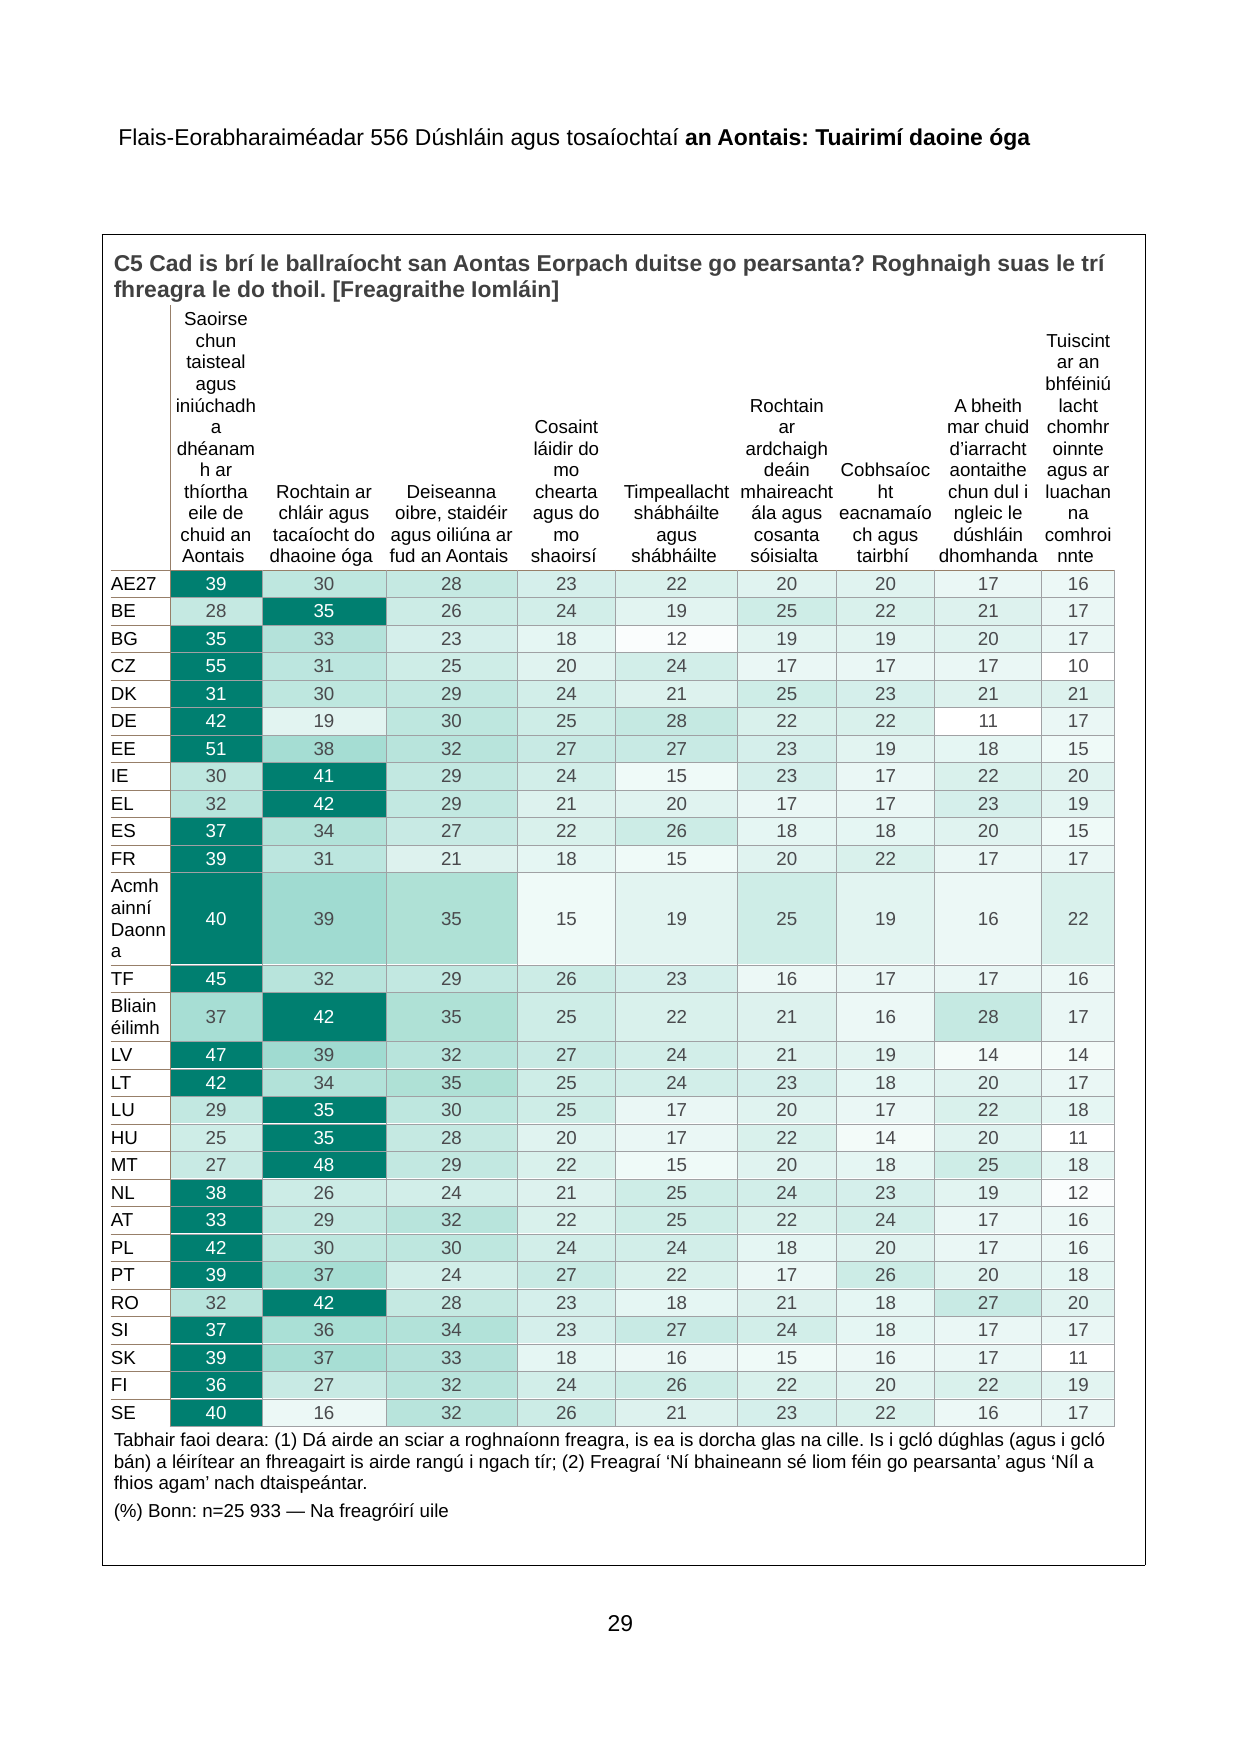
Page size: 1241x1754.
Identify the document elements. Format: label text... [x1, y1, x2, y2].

table_cell 27 [518, 736, 615, 762]
table_cell 21 [935, 681, 1041, 707]
table_cell 21 [616, 681, 737, 707]
table_cell 37 [171, 993, 262, 1041]
table_cell CZ [111, 653, 170, 680]
table_cell 28 [935, 993, 1041, 1041]
table_cell DK [111, 681, 170, 707]
table_cell 25 [738, 873, 836, 964]
table_cell Rochtain ar ardchaighdeáin mhaireachtála agus cosanta sóisialta [737, 305, 836, 570]
table_cell 20 [518, 653, 615, 680]
table_cell 25 [738, 681, 836, 707]
table_cell 25 [518, 993, 615, 1041]
table_cell Bliain éilimh [111, 993, 170, 1041]
table_cell 28 [387, 571, 517, 597]
table_cell 17 [837, 763, 934, 790]
table_cell 17 [837, 653, 934, 680]
table_cell 20 [738, 1152, 836, 1178]
table_cell 25 [935, 1152, 1041, 1178]
table_cell 24 [518, 681, 615, 707]
table_cell 39 [171, 1262, 262, 1288]
table_cell 39 [171, 846, 262, 872]
table_cell 14 [935, 1042, 1041, 1068]
table_cell 17 [935, 846, 1041, 872]
table_cell (%) Bonn: n=25 933 — Na freagróirí uile [111, 1497, 1114, 1524]
table_cell 16 [935, 873, 1041, 964]
table_cell 21 [1042, 681, 1114, 707]
table_cell 20 [935, 818, 1041, 845]
table_cell 20 [738, 846, 836, 872]
table_cell 36 [171, 1372, 262, 1398]
table_cell 20 [935, 1125, 1041, 1151]
table_cell 25 [738, 598, 836, 625]
table_cell TF [111, 966, 170, 992]
table_cell 29 [387, 791, 517, 817]
table_cell 19 [616, 598, 737, 625]
table_cell 48 [263, 1152, 386, 1178]
table_cell 42 [263, 791, 386, 817]
table_cell 30 [387, 1097, 517, 1123]
table_cell 17 [935, 1235, 1041, 1261]
table_cell 23 [738, 736, 836, 762]
table_cell EL [111, 791, 170, 817]
table_cell LT [111, 1070, 170, 1096]
table_cell 24 [616, 1070, 737, 1096]
table_cell 24 [387, 1180, 517, 1206]
table_cell 17 [1042, 846, 1114, 872]
table_cell 17 [616, 1097, 737, 1123]
table_cell 19 [616, 873, 737, 964]
table_cell 31 [171, 681, 262, 707]
table_cell 24 [616, 1235, 737, 1261]
table_cell 24 [387, 1262, 517, 1288]
table_cell 38 [263, 736, 386, 762]
table_cell AT [111, 1207, 170, 1233]
table_cell 29 [387, 763, 517, 790]
table_cell 42 [263, 1290, 386, 1316]
table_cell 30 [387, 708, 517, 735]
table_cell 15 [1042, 736, 1114, 762]
table_cell 15 [616, 1152, 737, 1178]
table_cell HU [111, 1125, 170, 1151]
table_cell 11 [1042, 1125, 1114, 1151]
table_cell 19 [1042, 1372, 1114, 1398]
table_cell DE [111, 708, 170, 735]
table_cell 37 [263, 1345, 386, 1371]
table_cell 26 [263, 1180, 386, 1206]
table_cell SI [111, 1317, 170, 1343]
table_cell 19 [837, 736, 934, 762]
table_cell Rochtain ar chláir agus tacaíocht do dhaoine óga [262, 305, 386, 570]
table_cell 12 [616, 626, 737, 652]
table_cell 21 [738, 1290, 836, 1316]
table_cell 22 [738, 1207, 836, 1233]
table_cell 20 [616, 791, 737, 817]
table_cell 30 [171, 763, 262, 790]
table_cell 31 [263, 653, 386, 680]
table_cell 42 [263, 993, 386, 1041]
table_cell A bheith mar chuid d’iarracht aontaithe chun dul i ngleic le dúshláin dhomhanda [935, 305, 1041, 570]
table_cell 27 [171, 1152, 262, 1178]
table_cell RO [111, 1290, 170, 1316]
table_cell AE27 [111, 571, 170, 597]
table_cell LV [111, 1042, 170, 1068]
table_cell 17 [837, 966, 934, 992]
table_cell 23 [738, 1070, 836, 1096]
table_cell 20 [837, 1372, 934, 1398]
table_cell 17 [1042, 708, 1114, 735]
table_cell 29 [171, 1097, 262, 1123]
table_cell 24 [616, 653, 737, 680]
table_cell 16 [1042, 1207, 1114, 1233]
table_cell 28 [616, 708, 737, 735]
table_cell 24 [738, 1180, 836, 1206]
table_cell 23 [518, 1290, 615, 1316]
table_cell 28 [387, 1290, 517, 1316]
table_cell 17 [616, 1125, 737, 1151]
table_cell 17 [1042, 626, 1114, 652]
table_cell 17 [935, 653, 1041, 680]
table_cell PL [111, 1235, 170, 1261]
table_cell PT [111, 1262, 170, 1288]
table_cell 19 [738, 626, 836, 652]
table_cell 21 [387, 846, 517, 872]
table_cell 19 [837, 873, 934, 964]
table_cell 18 [518, 626, 615, 652]
table_cell 27 [518, 1262, 615, 1288]
table_cell 37 [171, 818, 262, 845]
table_cell 15 [616, 846, 737, 872]
table_cell 16 [616, 1345, 737, 1371]
table_cell 24 [518, 598, 615, 625]
table_cell 22 [616, 571, 737, 597]
table_cell 32 [171, 1290, 262, 1316]
table_cell 24 [518, 763, 615, 790]
table_cell 24 [837, 1207, 934, 1233]
table_cell 32 [263, 966, 386, 992]
table_cell 29 [387, 966, 517, 992]
table_cell BG [111, 626, 170, 652]
table_cell 20 [935, 1070, 1041, 1096]
table_cell 39 [171, 1345, 262, 1371]
table_cell 21 [738, 1042, 836, 1068]
table_cell 40 [171, 1400, 262, 1426]
table_cell 23 [518, 1317, 615, 1343]
table_cell 22 [738, 1372, 836, 1398]
table_cell 51 [171, 736, 262, 762]
table_cell 14 [1042, 1042, 1114, 1068]
table_cell 32 [387, 1042, 517, 1068]
table_cell 11 [935, 708, 1041, 735]
table_cell 27 [616, 1317, 737, 1343]
table_cell 27 [935, 1290, 1041, 1316]
table_cell 16 [837, 993, 934, 1041]
table_cell 15 [738, 1345, 836, 1371]
table_cell 18 [1042, 1152, 1114, 1178]
table_cell 15 [616, 763, 737, 790]
table_cell 22 [935, 763, 1041, 790]
table_cell 22 [837, 1400, 934, 1426]
table_cell 20 [935, 626, 1041, 652]
table_cell 18 [935, 736, 1041, 762]
table_cell 17 [738, 791, 836, 817]
table_cell 17 [935, 571, 1041, 597]
table_cell 37 [171, 1317, 262, 1343]
table_cell 21 [616, 1400, 737, 1426]
table_cell 25 [616, 1207, 737, 1233]
table_cell 27 [518, 1042, 615, 1068]
table_cell 15 [518, 873, 615, 964]
table_cell 22 [518, 1152, 615, 1178]
table_cell 34 [263, 1070, 386, 1096]
table_cell 33 [171, 1207, 262, 1233]
table_cell 26 [518, 1400, 615, 1426]
table_cell 18 [738, 1235, 836, 1261]
table_cell BE [111, 598, 170, 625]
table_cell 22 [1042, 873, 1114, 964]
table_cell 25 [171, 1125, 262, 1151]
table_cell 41 [263, 763, 386, 790]
table_cell 42 [171, 1235, 262, 1261]
table_cell 26 [518, 966, 615, 992]
table_cell 17 [935, 966, 1041, 992]
table_cell 35 [263, 598, 386, 625]
table_cell 30 [387, 1235, 517, 1261]
table_cell 22 [935, 1372, 1041, 1398]
table_cell 23 [387, 626, 517, 652]
table_cell 17 [935, 1317, 1041, 1343]
table_cell Timpeallacht shábháilte agus shábháilte [615, 305, 737, 570]
table_cell 21 [738, 993, 836, 1041]
table_cell 18 [837, 1290, 934, 1316]
table_cell 17 [1042, 1400, 1114, 1426]
table_cell 18 [1042, 1097, 1114, 1123]
table_cell MT [111, 1152, 170, 1178]
table_cell Cosaint láidir do mo chearta agus do mo shaoirsí [517, 305, 615, 570]
table_cell 31 [263, 846, 386, 872]
table_cell 16 [837, 1345, 934, 1371]
table_cell 16 [935, 1400, 1041, 1426]
table_cell 22 [518, 818, 615, 845]
table_cell 22 [738, 708, 836, 735]
table_cell 35 [263, 1097, 386, 1123]
table_cell 19 [263, 708, 386, 735]
table_cell 16 [1042, 571, 1114, 597]
table_cell Acmhainní Daonna [111, 873, 170, 964]
table_cell 25 [518, 708, 615, 735]
table_cell 17 [738, 1262, 836, 1288]
table_cell 22 [738, 1125, 836, 1151]
table_cell 17 [1042, 993, 1114, 1041]
table_cell [111, 305, 170, 570]
table_cell 38 [171, 1180, 262, 1206]
table_cell Saoirse chun taisteal agus iniúchadh a dhéanamh ar thíortha eile de chuid an Aontais [171, 305, 262, 570]
table_cell 16 [1042, 966, 1114, 992]
table_cell 14 [837, 1125, 934, 1151]
table_cell SE [111, 1400, 170, 1426]
table_cell 22 [837, 846, 934, 872]
table_cell 17 [935, 1207, 1041, 1233]
table_cell 17 [837, 791, 934, 817]
table_cell 18 [738, 818, 836, 845]
table_cell SK [111, 1345, 170, 1371]
table_cell 23 [518, 571, 615, 597]
table_cell 28 [171, 598, 262, 625]
table_cell 17 [1042, 1070, 1114, 1096]
table_cell 20 [1042, 1290, 1114, 1316]
table_cell 32 [387, 1400, 517, 1426]
table_cell 18 [837, 818, 934, 845]
table_cell 36 [263, 1317, 386, 1343]
table_cell 39 [171, 571, 262, 597]
table_cell 29 [263, 1207, 386, 1233]
table_cell 42 [171, 1070, 262, 1096]
table_cell 30 [263, 681, 386, 707]
table_cell 55 [171, 653, 262, 680]
table_header C5 Cad is brí le ballraíocht san Aontas Eorpach duitse go pearsanta? Roghnaigh suas le trí fhreagra le do thoil. [Freagraithe Iomláin] [111, 243, 1114, 305]
table_cell 32 [387, 1372, 517, 1398]
table_cell 20 [935, 1262, 1041, 1288]
table_cell 35 [387, 1070, 517, 1096]
table_cell 20 [1042, 763, 1114, 790]
table_cell 19 [837, 626, 934, 652]
table_cell 15 [1042, 818, 1114, 845]
table_cell 21 [518, 1180, 615, 1206]
table_cell 32 [171, 791, 262, 817]
table_cell 33 [263, 626, 386, 652]
table_cell 32 [387, 1207, 517, 1233]
table_cell 27 [616, 736, 737, 762]
table_cell 30 [263, 571, 386, 597]
table_cell 19 [1042, 791, 1114, 817]
table_cell IE [111, 763, 170, 790]
table_cell 20 [837, 571, 934, 597]
table_cell 27 [263, 1372, 386, 1398]
table_cell 35 [171, 626, 262, 652]
table_cell 17 [837, 1097, 934, 1123]
table_cell ES [111, 818, 170, 845]
table_cell 29 [387, 681, 517, 707]
table_cell FI [111, 1372, 170, 1398]
table_cell 16 [738, 966, 836, 992]
table_cell 20 [738, 571, 836, 597]
table_cell 42 [171, 708, 262, 735]
table_cell 17 [1042, 1317, 1114, 1343]
table_cell 28 [387, 1125, 517, 1151]
table_cell 22 [616, 993, 737, 1041]
table_cell 11 [1042, 1345, 1114, 1371]
table_cell 24 [518, 1372, 615, 1398]
table_cell 22 [518, 1207, 615, 1233]
table_cell 22 [616, 1262, 737, 1288]
table_cell 25 [518, 1070, 615, 1096]
table_cell 21 [935, 598, 1041, 625]
table_cell 17 [1042, 598, 1114, 625]
table_cell 17 [738, 653, 836, 680]
table_cell 19 [837, 1042, 934, 1068]
table_cell 24 [518, 1235, 615, 1261]
table_cell 25 [616, 1180, 737, 1206]
table_cell 21 [518, 791, 615, 817]
table_cell Tabhair faoi deara: (1) Dá airde an sciar a roghnaíonn freagra, is ea is dorcha glas na cille. Is i gcló dúghlas (agus i gcló bán) a léirítear an fhreagairt is airde rangú i ngach tír; (2) Freagraí ‘Ní bhaineann sé liom féin go pearsanta’ agus ‘Níl a fhios agam’ nach dtaispeántar. [111, 1426, 1114, 1497]
table_cell 40 [171, 873, 262, 964]
table_cell 26 [837, 1262, 934, 1288]
table_cell 18 [837, 1152, 934, 1178]
table_cell 34 [387, 1317, 517, 1343]
table_cell 22 [837, 708, 934, 735]
table_cell 35 [263, 1125, 386, 1151]
table_cell 18 [518, 846, 615, 872]
table_cell 30 [263, 1235, 386, 1261]
table_cell 22 [837, 598, 934, 625]
table_cell 18 [616, 1290, 737, 1316]
table_cell 35 [387, 873, 517, 964]
table_cell 18 [837, 1070, 934, 1096]
table_cell 45 [171, 966, 262, 992]
table_cell 18 [518, 1345, 615, 1371]
table_cell 39 [263, 873, 386, 964]
table_cell 20 [518, 1125, 615, 1151]
table_cell 29 [387, 1152, 517, 1178]
table_cell 26 [616, 818, 737, 845]
table_cell Cobhsaíocht eacnamaíoch agus tairbhí [836, 305, 934, 570]
table_cell 37 [263, 1262, 386, 1288]
table_cell 12 [1042, 1180, 1114, 1206]
table_cell 24 [738, 1317, 836, 1343]
table_cell 25 [387, 653, 517, 680]
table_cell 32 [387, 736, 517, 762]
table_cell 23 [616, 966, 737, 992]
table_cell 22 [935, 1097, 1041, 1123]
table_cell 23 [738, 1400, 836, 1426]
table_cell 23 [837, 1180, 934, 1206]
table_cell FR [111, 846, 170, 872]
table_cell 19 [935, 1180, 1041, 1206]
table_cell 26 [616, 1372, 737, 1398]
table_cell 24 [616, 1042, 737, 1068]
table_cell 26 [387, 598, 517, 625]
table_cell 20 [738, 1097, 836, 1123]
table_cell 18 [837, 1317, 934, 1343]
table_cell 25 [518, 1097, 615, 1123]
table_cell 16 [263, 1400, 386, 1426]
table_cell 23 [935, 791, 1041, 817]
table_cell Tuiscint ar an bhféiniúlacht chomhroinnte agus ar luachanna comhroinnte [1041, 305, 1114, 570]
table_cell 35 [387, 993, 517, 1041]
table_cell NL [111, 1180, 170, 1206]
table_cell 17 [935, 1345, 1041, 1371]
table_cell LU [111, 1097, 170, 1123]
table_cell 34 [263, 818, 386, 845]
table_cell 16 [1042, 1235, 1114, 1261]
table_cell 33 [387, 1345, 517, 1371]
table_cell EE [111, 736, 170, 762]
table_cell 10 [1042, 653, 1114, 680]
table_cell 39 [263, 1042, 386, 1068]
table_cell 27 [387, 818, 517, 845]
table_cell Deiseanna oibre, staidéir agus oiliúna ar fud an Aontais [386, 305, 517, 570]
table_cell 18 [1042, 1262, 1114, 1288]
table_cell 23 [738, 763, 836, 790]
table_cell 23 [837, 681, 934, 707]
table_cell 47 [171, 1042, 262, 1068]
table_cell 20 [837, 1235, 934, 1261]
